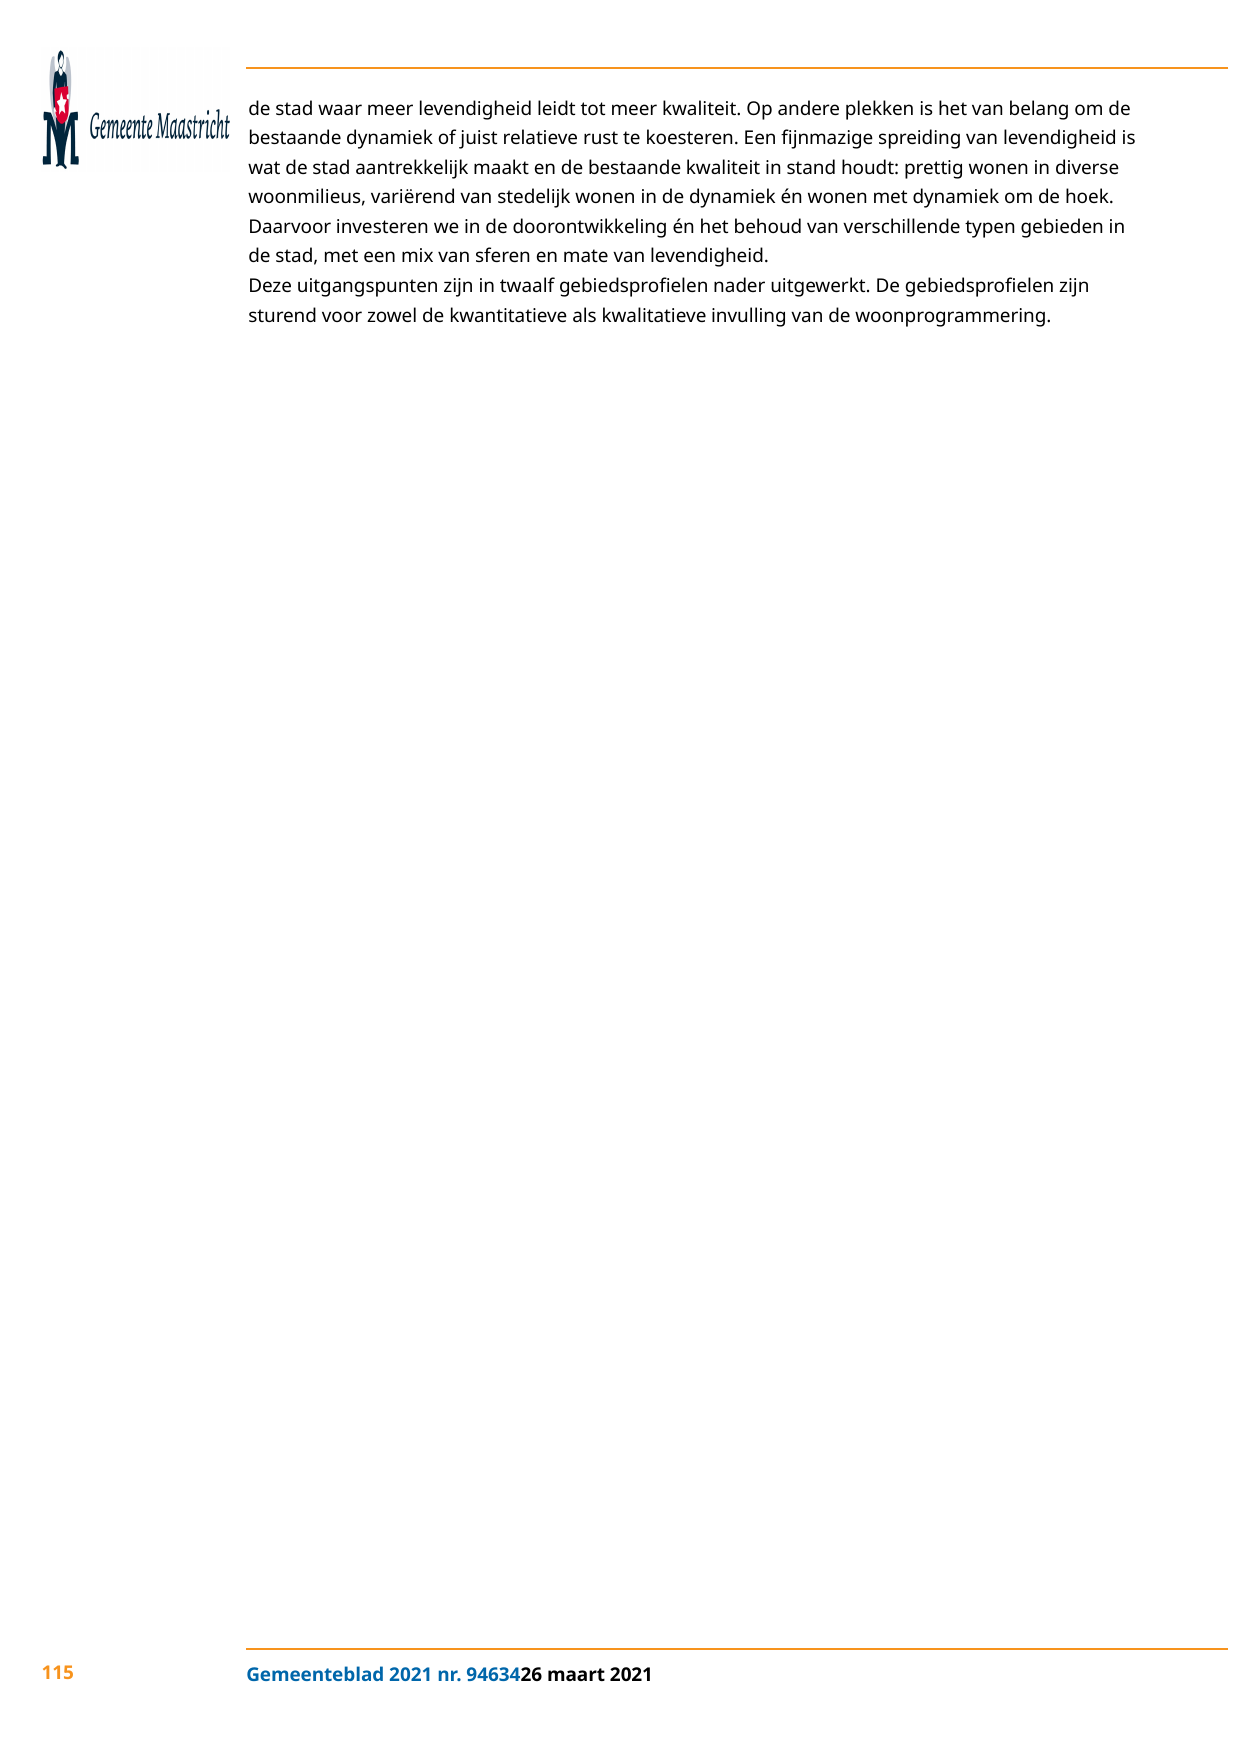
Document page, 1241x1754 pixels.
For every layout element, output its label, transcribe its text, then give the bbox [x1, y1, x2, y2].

text Deze uitgangspunten zijn in twaalf gebiedsprofielen nader uitgewerkt. De gebiedsprofielen zijn sturend voor zowel de kwantitatieve als kwalitatieve invulling van de woonprogrammering. [248, 272, 1152, 328]
picture [41, 47, 231, 172]
text de stad waar meer levendigheid leidt tot meer kwaliteit. Op andere plekken is het van belang om de bestaande dynamiek of juist relatieve rust te koesteren. Een fijnmazige spreiding van levendigheid is wat de stad aantrekkelijk maakt en de bestaande kwaliteit in stand houdt: prettig wonen in diverse woonmilieus, variërend van stedelijk wonen in de dynamiek én wonen met dynamiek om de hoek. Daarvoor investeren we in de doorontwikkeling én het behoud van verschillende typen gebieden in de stad, met een mix van sferen en mate van levendigheid. [248, 95, 1152, 268]
